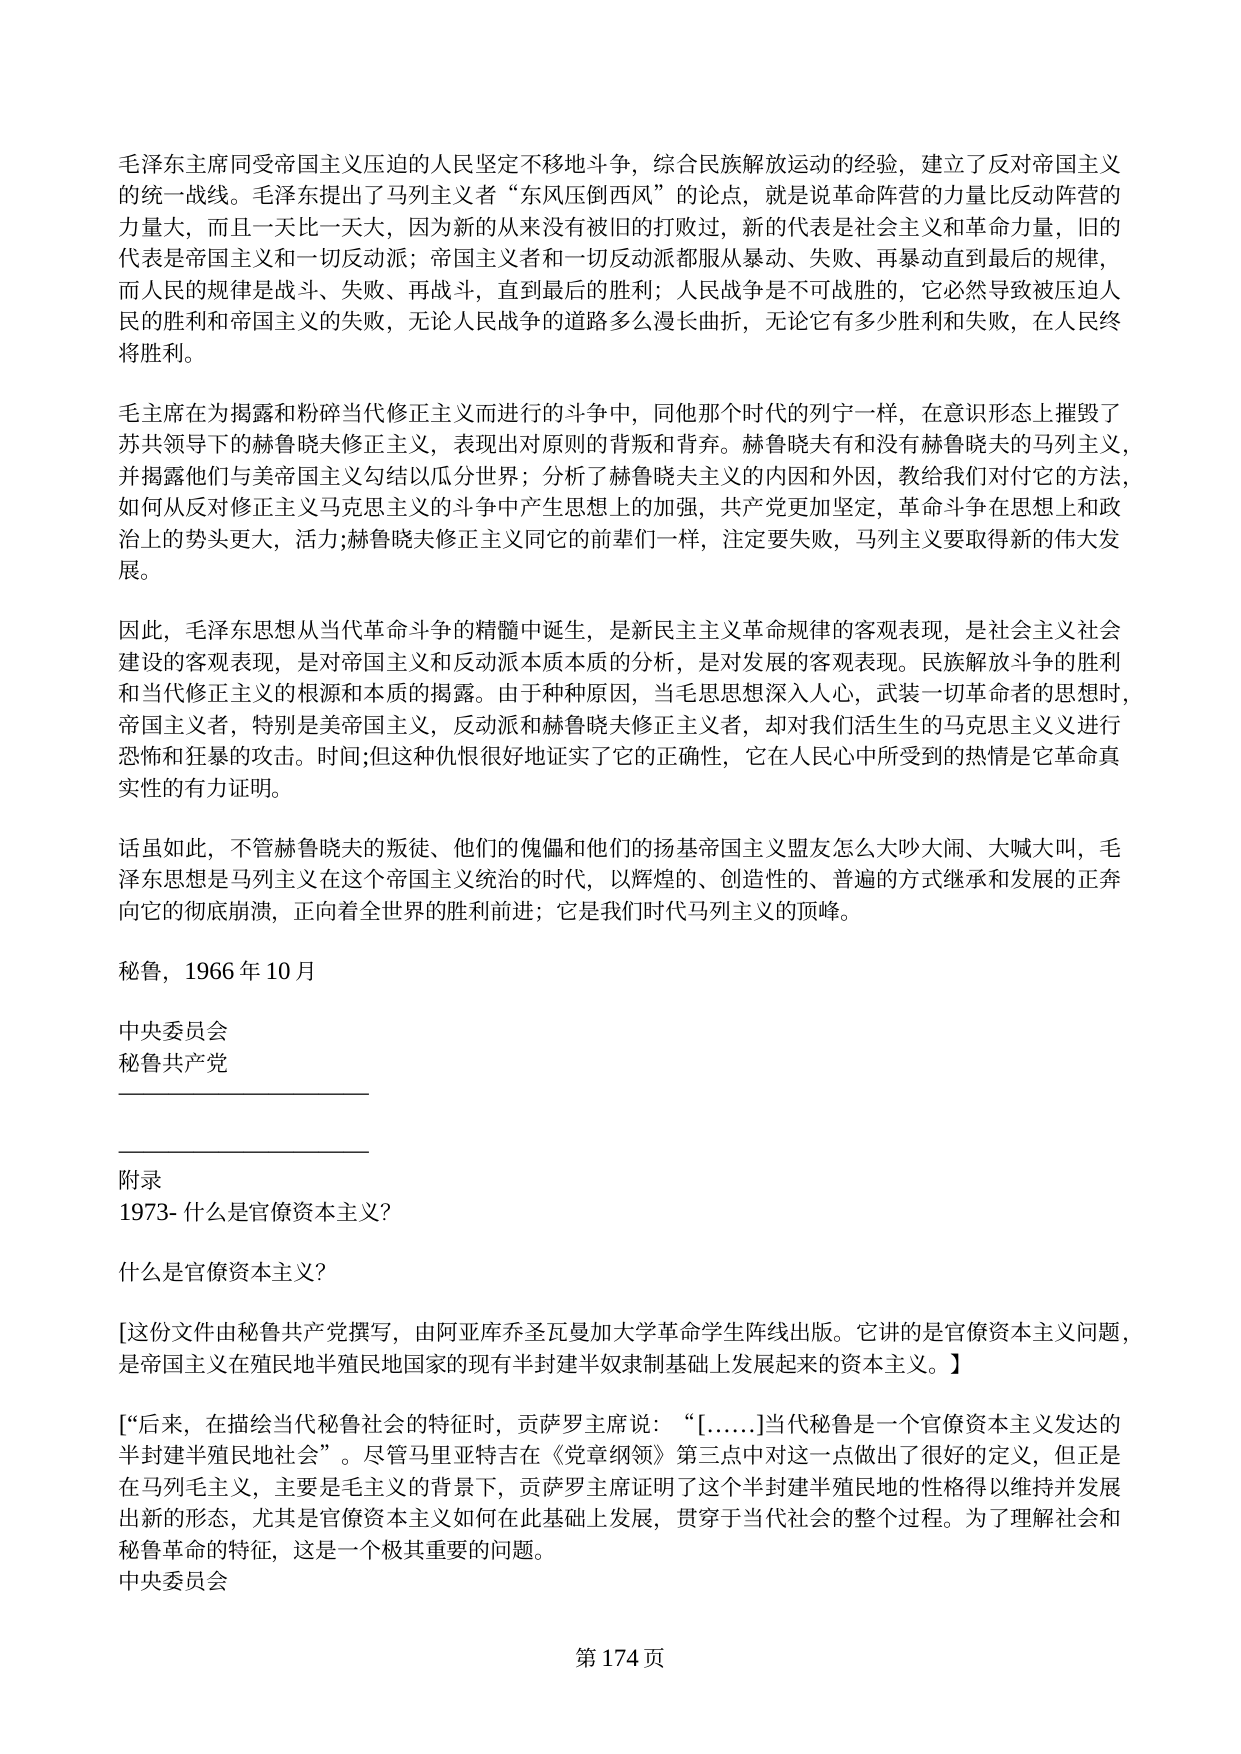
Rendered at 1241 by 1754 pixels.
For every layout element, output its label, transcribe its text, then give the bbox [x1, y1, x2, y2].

text —————————— [118, 1135, 1122, 1164]
text 因此，毛泽东思想从当代革命斗争的精髓中诞生，是新民主主义革命规律的客观表现，是社会主义社会建设的客观表现，是对帝国主义和反动派本质本质的分析，是对发展的客观表现。民族解放斗争的胜利和当代修正主义的根源和本质的揭露。由于种种原因，当毛思思想深入人心，武装一切革命者的思想时，帝国主义者，特别是美帝国主义，反动派和赫鲁晓夫修正主义者，却对我们活生生的马克思主义义进行恐怖和狂暴的攻击。时间;但这种仇恨很好地证实了它的正确性，它在人民心中所受到的热情是它革命真实性的有力证明。 [118, 614, 1122, 802]
text 附录 [118, 1164, 1122, 1195]
text 秘鲁共产党 [118, 1046, 1122, 1077]
text [这份文件由秘鲁共产党撰写，由阿亚库乔圣瓦曼加大学革命学生阵线出版。它讲的是官僚资本主义问题，是帝国主义在殖民地半殖民地国家的现有半封建半奴隶制基础上发展起来的资本主义。】 [118, 1316, 1122, 1378]
text [“后来，在描绘当代秘鲁社会的特征时，贡萨罗主席说：“[……]当代秘鲁是一个官僚资本主义发达的半封建半殖民地社会”。尽管马里亚特吉在《党章纲领》第三点中对这一点做出了很好的定义，但正是在马列毛主义，主要是毛主义的背景下，贡萨罗主席证明了这个半封建半殖民地的性格得以维持并发展出新的形态，尤其是官僚资本主义如何在此基础上发展，贯穿于当代社会的整个过程。为了理解社会和秘鲁革命的特征，这是一个极其重要的问题。 [118, 1407, 1122, 1564]
text 话虽如此，不管赫鲁晓夫的叛徒、他们的傀儡和他们的扬基帝国主义盟友怎么大吵大闹、大喊大叫，毛泽东思想是马列主义在这个帝国主义统治的时代，以辉煌的、创造性的、普遍的方式继承和发展的正奔向它的彻底崩溃，正向着全世界的胜利前进；它是我们时代马列主义的顶峰。 [118, 831, 1122, 926]
text 中央委员会 [118, 1564, 1122, 1596]
text 秘鲁，1966年10月 [118, 954, 1122, 986]
text 中央委员会 [118, 1014, 1122, 1046]
text 毛主席在为揭露和粉碎当代修正主义而进行的斗争中，同他那个时代的列宁一样，在意识形态上摧毁了苏共领导下的赫鲁晓夫修正主义，表现出对原则的背叛和背弃。赫鲁晓夫有和没有赫鲁晓夫的马列主义，并揭露他们与美帝国主义勾结以瓜分世界；分析了赫鲁晓夫主义的内因和外因，教给我们对付它的方法，如何从反对修正主义马克思主义的斗争中产生思想上的加强，共产党更加坚定，革命斗争在思想上和政治上的势头更大，活力;赫鲁晓夫修正主义同它的前辈们一样，注定要失败，马列主义要取得新的伟大发展。 [118, 396, 1122, 585]
text 毛泽东主席同受帝国主义压迫的人民坚定不移地斗争，综合民族解放运动的经验，建立了反对帝国主义的统一战线。毛泽东提出了马列主义者“东风压倒西风”的论点，就是说革命阵营的力量比反动阵营的力量大，而且一天比一天大，因为新的从来没有被旧的打败过，新的代表是社会主义和革命力量，旧的代表是帝国主义和一切反动派；帝国主义者和一切反动派都服从暴动、失败、再暴动直到最后的规律，而人民的规律是战斗、失败、再战斗，直到最后的胜利；人民战争是不可战胜的，它必然导致被压迫人民的胜利和帝国主义的失败，无论人民战争的道路多么漫长曲折，无论它有多少胜利和失败，在人民终将胜利。 [118, 147, 1122, 367]
text 什么是官僚资本主义？ [118, 1255, 1122, 1287]
text 1973- 什么是官僚资本主义？ [118, 1195, 1122, 1227]
text —————————— [118, 1077, 1122, 1106]
